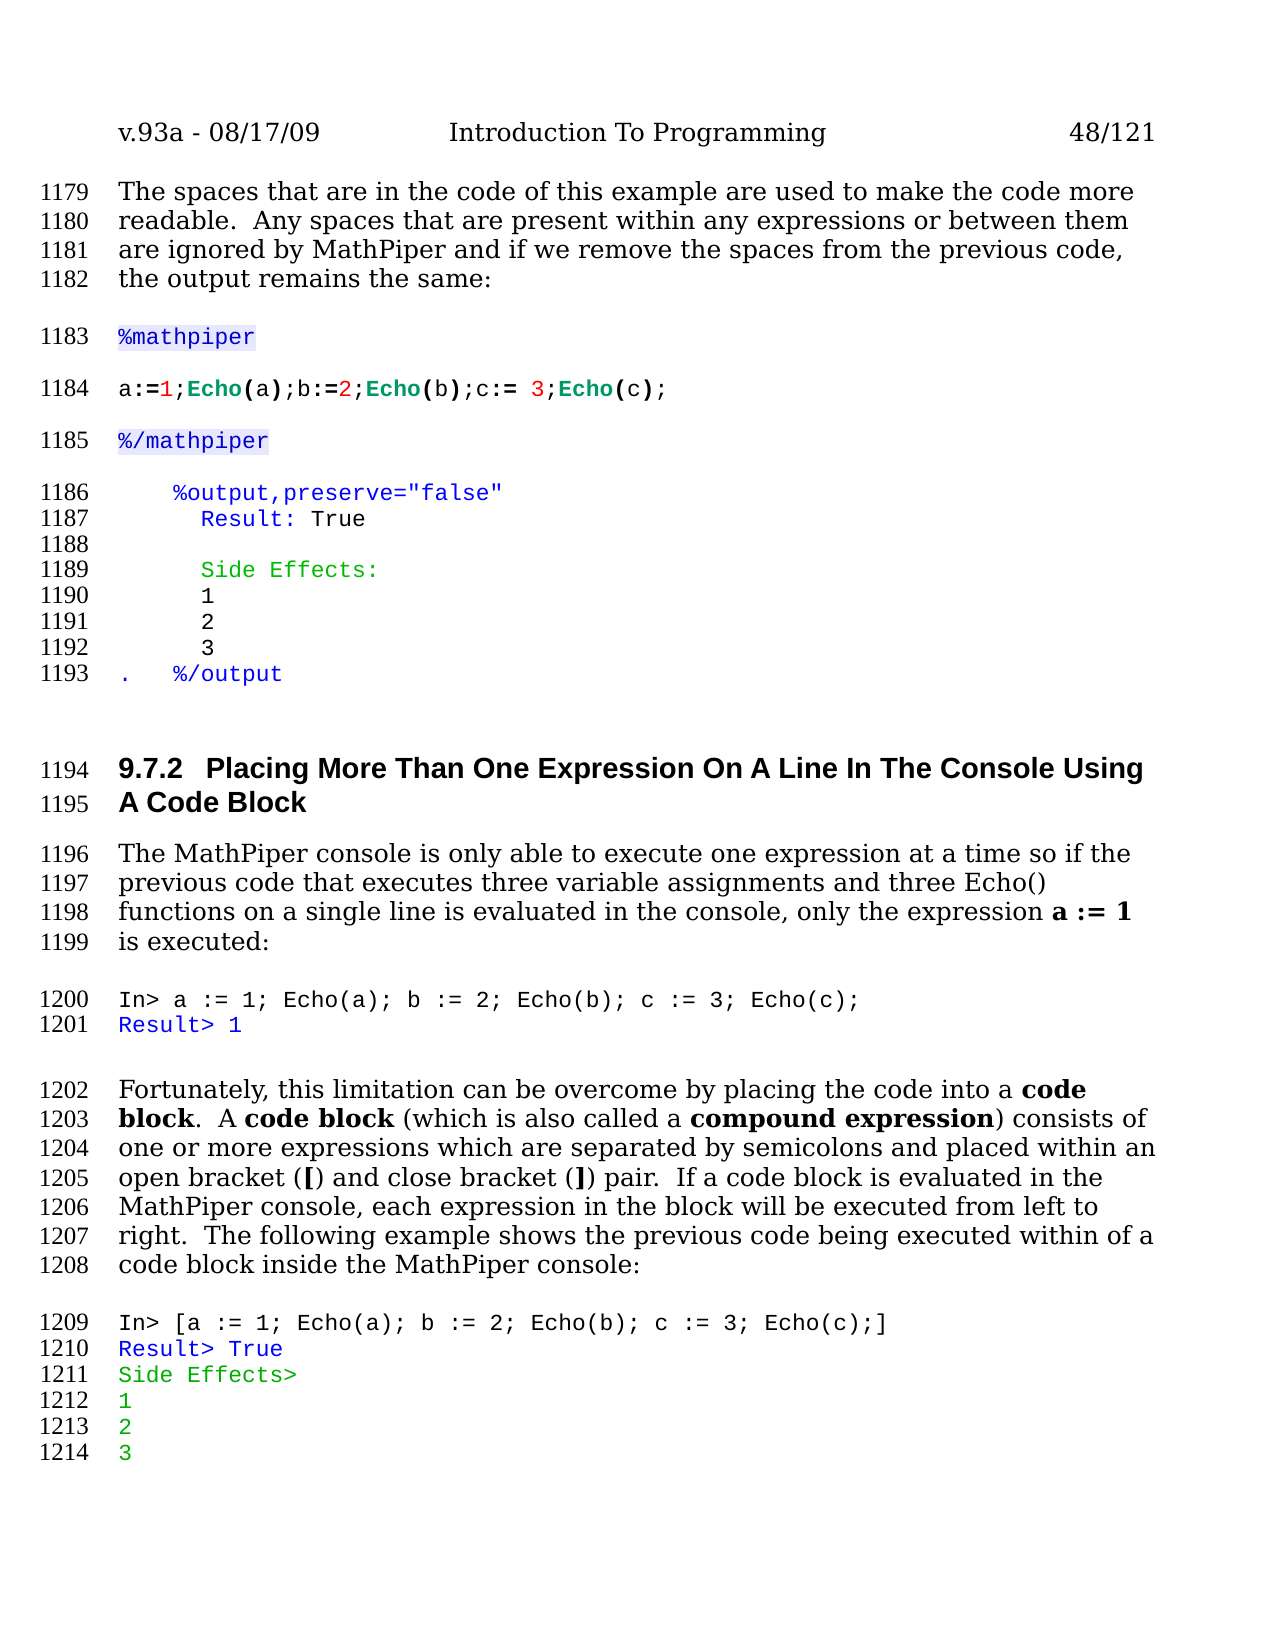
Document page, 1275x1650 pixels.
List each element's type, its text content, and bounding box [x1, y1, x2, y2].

text 1 [118, 585, 1157, 611]
text 3 [118, 1441, 1157, 1467]
text Result> True [118, 1337, 1157, 1363]
text The MathPiper console is only able to execute one expression at a time so if the previous code that executes three variable assignments and three Echo() functions on a single line is evaluated in the console, only the expression a := 1 is executed: [118, 839, 1157, 956]
text %/mathpiper [118, 429, 1157, 455]
text Result> 1 [118, 1014, 1157, 1040]
text . %/output [118, 663, 1157, 688]
text 2 [118, 611, 1157, 637]
text a:=1;Echo(a);b:=2;Echo(b);c:= 3;Echo(c); [118, 377, 1157, 403]
text Result: True [118, 507, 1157, 533]
text In> [a := 1; Echo(a); b := 2; Echo(b); c := 3; Echo(c);] [118, 1311, 1157, 1337]
text 1 [118, 1389, 1157, 1415]
subtitle Placing More Than One Expression On A Line In The Console Using A Code Block [118, 751, 1157, 818]
text Side Effects> [118, 1363, 1157, 1389]
text 3 [118, 637, 1157, 663]
text 2 [118, 1415, 1157, 1441]
text %output,preserve="false" [118, 481, 1157, 507]
text %mathpiper [118, 325, 1157, 351]
text In> a := 1; Echo(a); b := 2; Echo(b); c := 3; Echo(c); [118, 988, 1157, 1014]
text Side Effects: [118, 559, 1157, 585]
text The spaces that are in the code of this example are used to make the code more readable. Any spaces that are present within any expressions or between them are ignored by MathPiper and if we remove the spaces from the previous code, the output remains the same: [118, 177, 1157, 293]
text Fortunately, this limitation can be overcome by placing the code into a code block. A code block (which is also called a compound expression) consists of one or more expressions which are separated by semicolons and placed within an open bracket ([) and close bracket (]) pair. If a code block is evaluated in the MathPiper console, each expression in the block will be executed from left to right. The following example shows the previous code being executed within of a code block inside the MathPiper console: [118, 1075, 1157, 1279]
